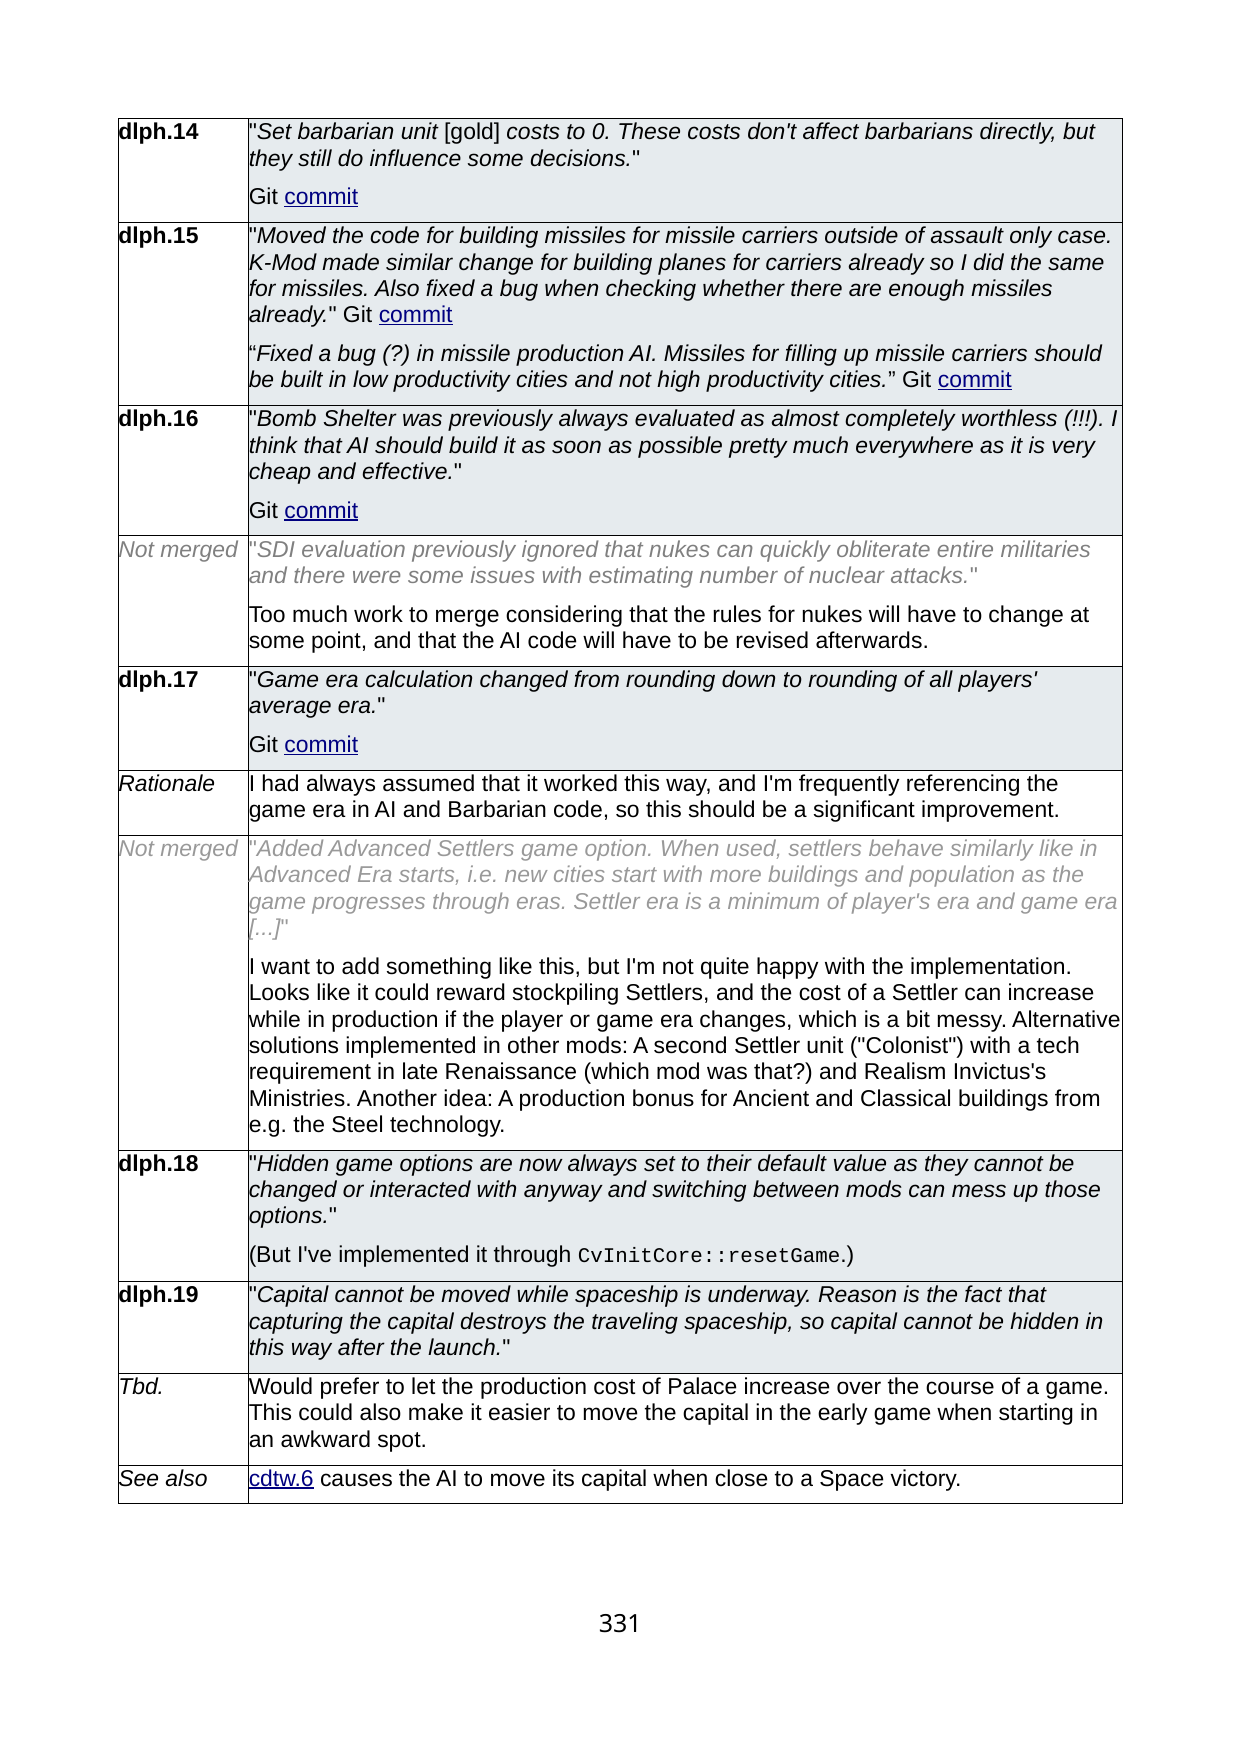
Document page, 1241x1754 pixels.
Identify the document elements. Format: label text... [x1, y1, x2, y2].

table_cell "Bomb Shelter was previously always evaluated as almost completely worthless (!!!). I think that AI should build it as soon as possible pretty much everywhere as it is very cheap and effective." Git commit [249, 406, 1122, 535]
table_cell Tbd. [119, 1374, 248, 1464]
table_cell Not merged [119, 536, 248, 666]
table_cell "Capital cannot be moved while spaceship is underway. Reason is the fact that capturing the capital destroys the traveling spaceship, so capital cannot be hidden in this way after the launch." [249, 1282, 1122, 1373]
table_cell dlph.15 [119, 223, 248, 405]
table_cell dlph.14 [119, 119, 248, 222]
table_cell Would prefer to let the production cost of Palace increase over the course of a game. This could also make it easier to move the capital in the early game when starting in an awkward spot. [249, 1374, 1122, 1464]
table_cell "Added Advanced Settlers game option. When used, settlers behave similarly like in Advanced Era starts, i.e. new cities start with more buildings and population as the game progresses through eras. Settler era is a minimum of player's era and game era [...]" I want to add something like this, but I'm not quite happy with the implementation. Looks like it could reward stockpiling Settlers, and the cost of a Settler can increase while in production if the player or game era changes, which is a bit messy. Alternative solutions implemented in other mods: A second Settler unit ("Colonist") with a tech requirement in late Renaissance (which mod was that?) and Realism Invictus's Ministries. Another idea: A production bonus for Ancient and Classical buildings from e.g. the Steel technology. [249, 836, 1122, 1150]
table_cell dlph.18 [119, 1151, 248, 1281]
table_cell dlph.16 [119, 406, 248, 535]
table_cell "SDI evaluation previously ignored that nukes can quickly obliterate entire militaries and there were some issues with estimating number of nuclear attacks." Too much work to merge considering that the rules for nukes will have to change at some point, and that the AI code will have to be revised afterwards. [249, 536, 1122, 666]
table_cell "Moved the code for building missiles for missile carriers outside of assault only case. K-Mod made similar change for building planes for carriers already so I did the same for missiles. Also fixed a bug when checking whether there are enough missiles already." Git commit “Fixed a bug (?) in missile production AI. Missiles for filling up missile carriers should be built in low productivity cities and not high productivity cities.” Git commit [249, 223, 1122, 405]
table_cell cdtw.6 causes the AI to move its capital when close to a Space victory. [249, 1466, 1122, 1503]
table_cell "Hidden game options are now always set to their default value as they cannot be changed or interacted with anyway and switching between mods can mess up those options." (But I've implemented it through CvInitCore::resetGame.) [249, 1151, 1122, 1281]
table_cell "Game era calculation changed from rounding down to rounding of all players' average era." Git commit [249, 667, 1122, 770]
table_cell Rationale [119, 771, 248, 835]
table_cell "Set barbarian unit [gold] costs to 0. These costs don't affect barbarians directly, but they still do influence some decisions." Git commit [249, 119, 1122, 222]
table_cell dlph.17 [119, 667, 248, 770]
table_cell Not merged [119, 836, 248, 1150]
table_cell I had always assumed that it worked this way, and I'm frequently referencing the game era in AI and Barbarian code, so this should be a significant improvement. [249, 771, 1122, 835]
table_cell See also [119, 1466, 248, 1503]
table_cell dlph.19 [119, 1282, 248, 1373]
